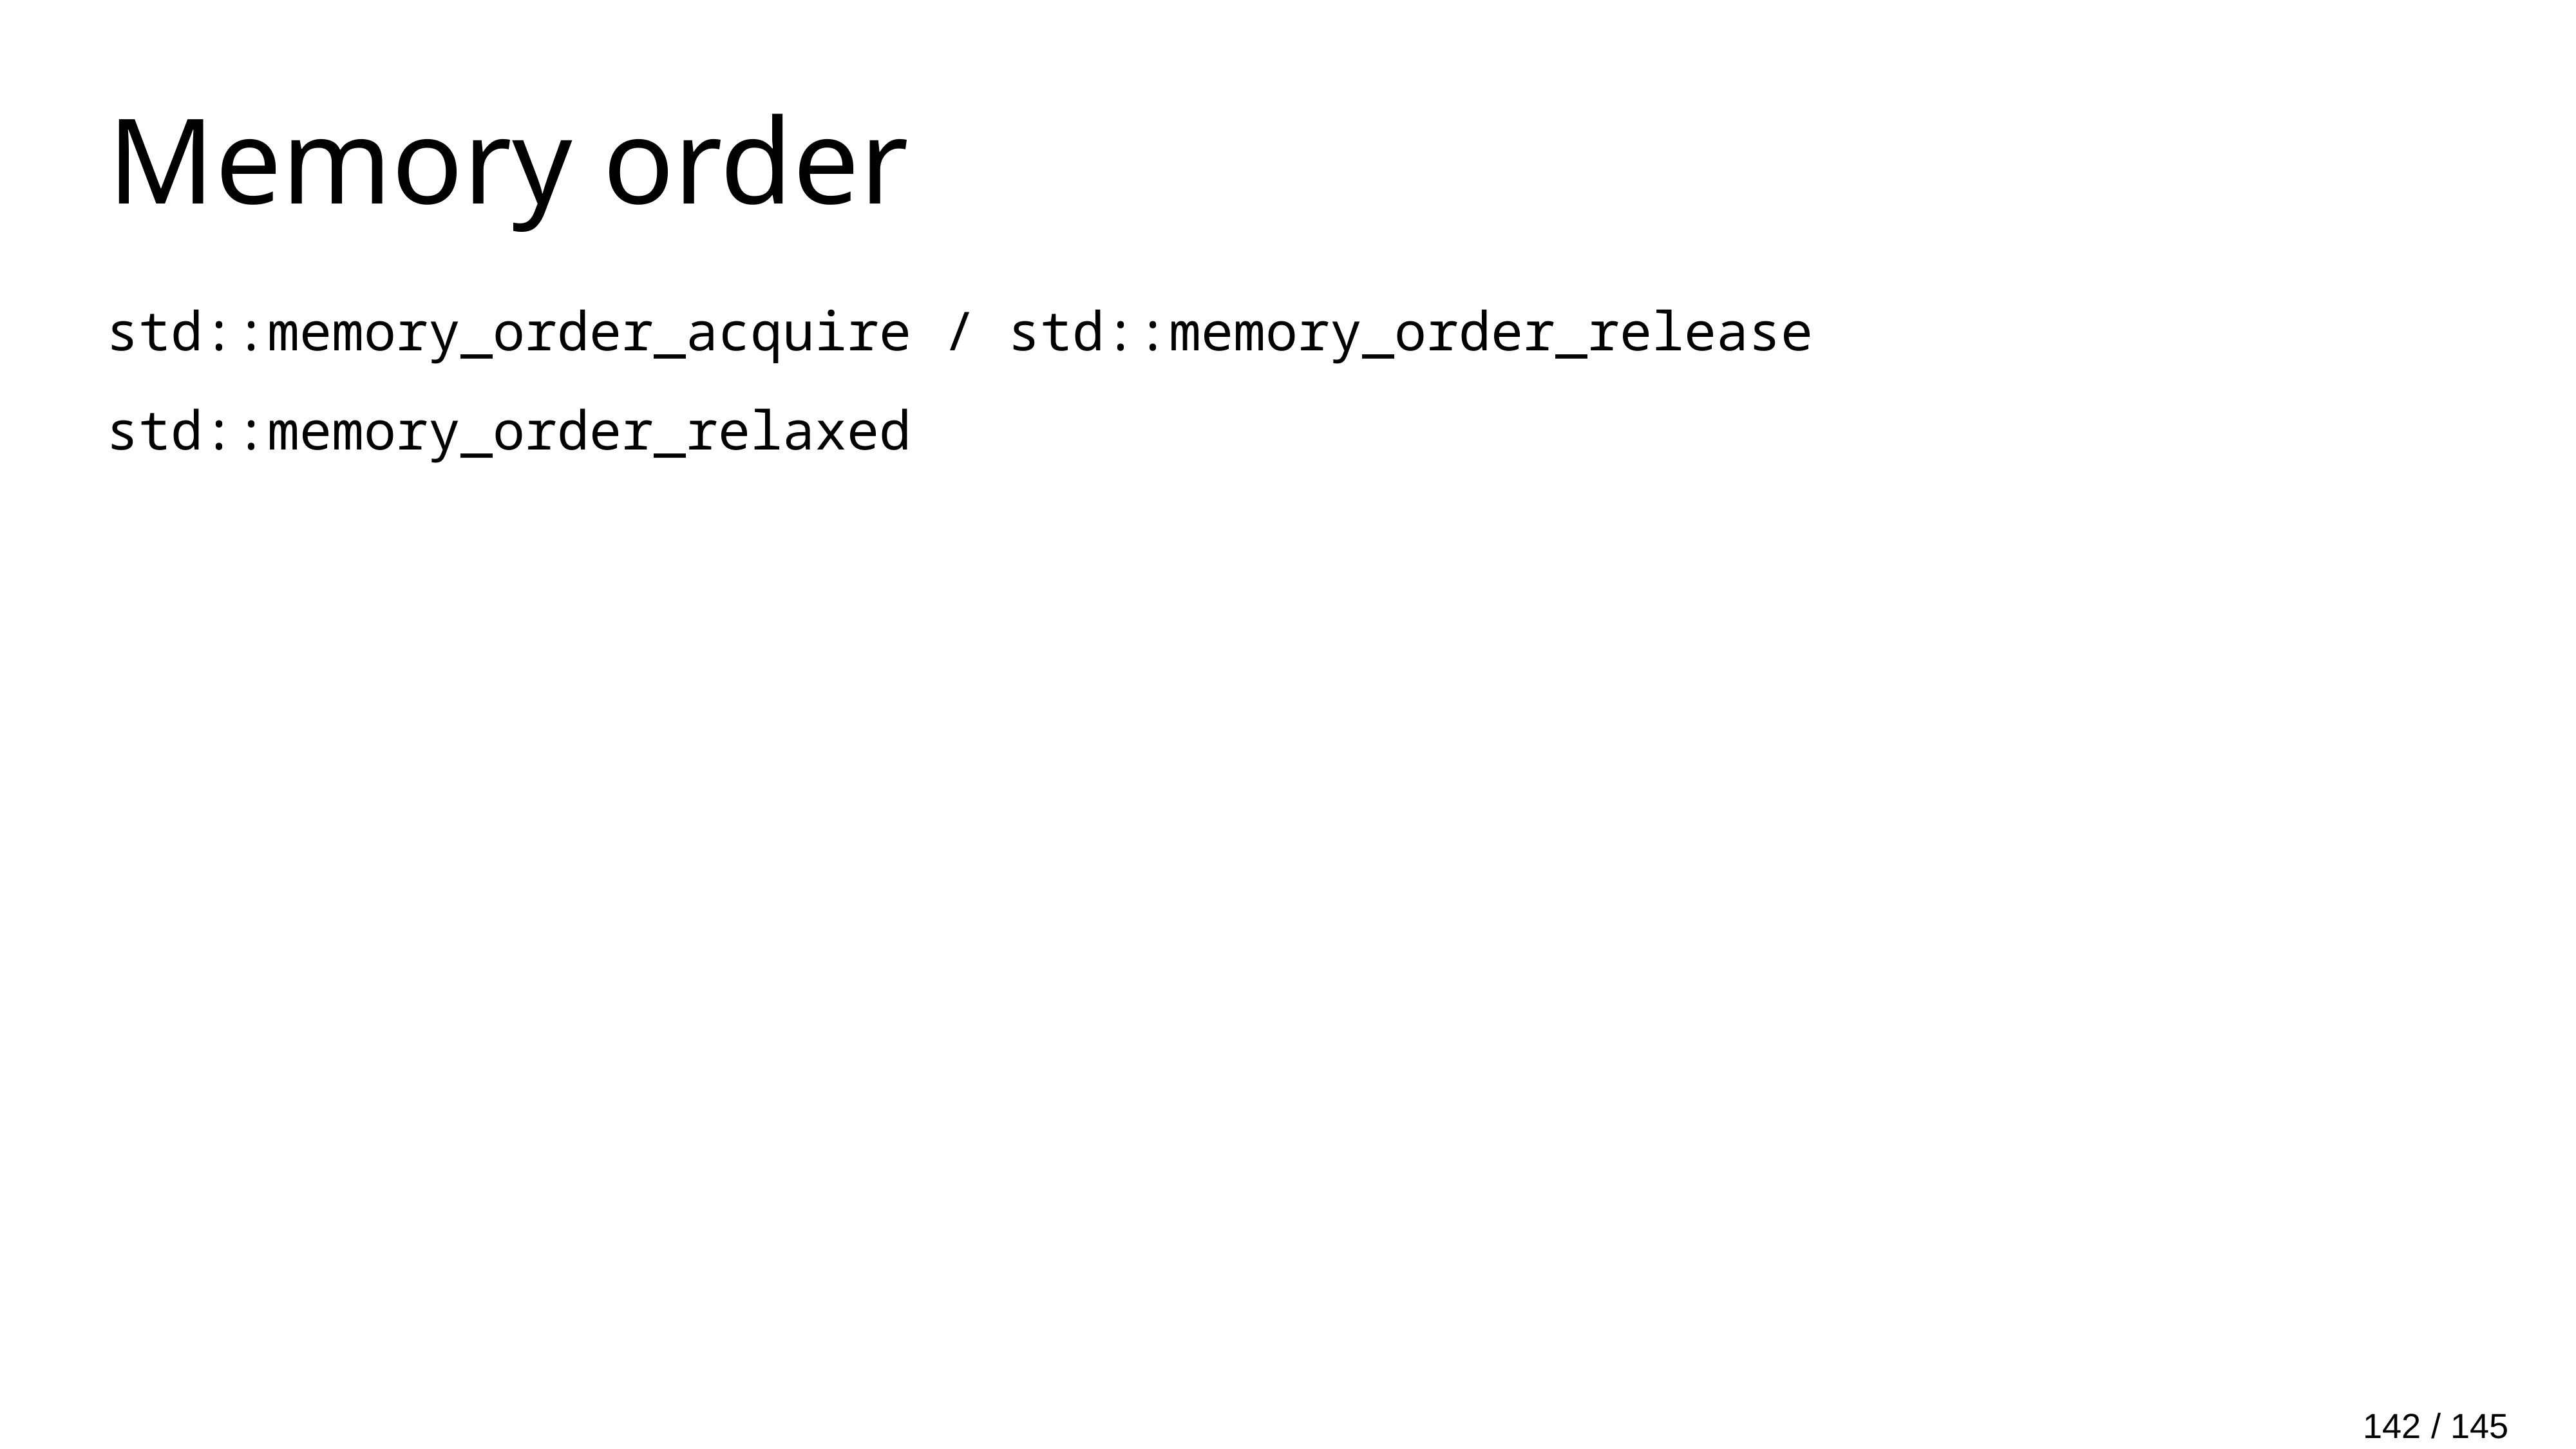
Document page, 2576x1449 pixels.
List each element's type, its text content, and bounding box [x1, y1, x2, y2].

title Memory order [108, 80, 2468, 231]
list std::memory_order_acquire / std::memory_order_release std::memory_order_relaxed [0, 231, 2576, 1385]
text_box <number> / 145 [2353, 1402, 2576, 1449]
